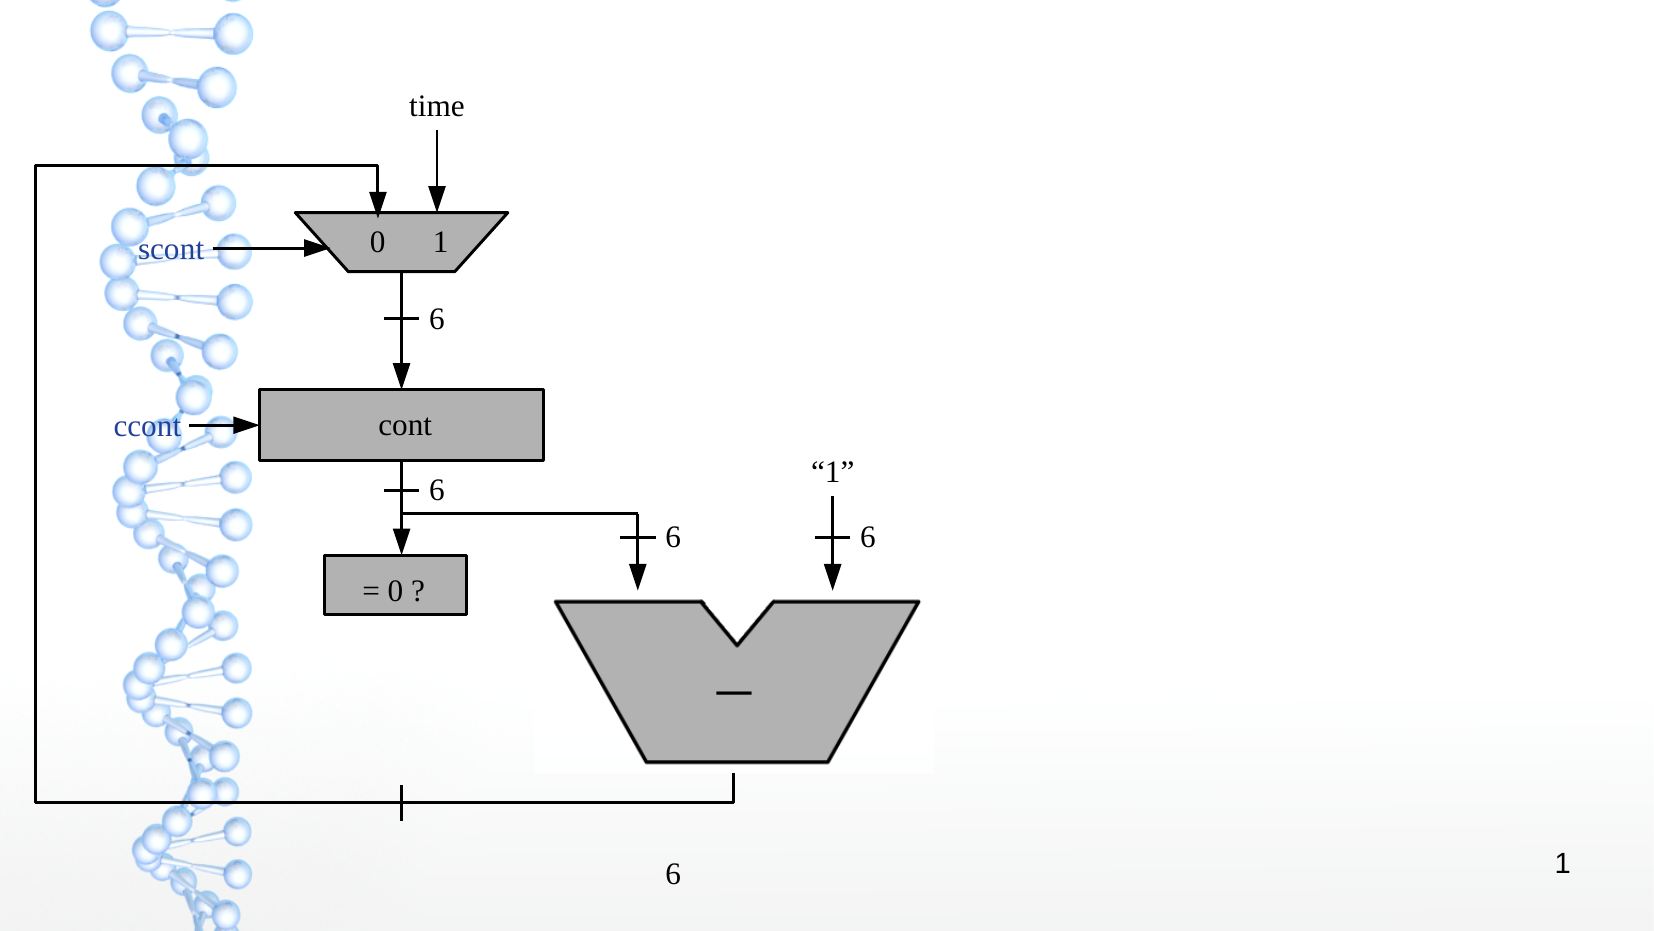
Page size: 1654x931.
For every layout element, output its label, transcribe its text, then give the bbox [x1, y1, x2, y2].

text_box “1” [803, 448, 863, 497]
text_box cont [354, 401, 457, 449]
text_box 6 [838, 513, 898, 562]
text_box 6 [407, 295, 467, 343]
picture [0, 0, 1654, 931]
text_box 6 [643, 513, 703, 562]
text_box [295, 212, 508, 272]
text_box 6 [643, 850, 703, 898]
text_box 0 [354, 218, 402, 266]
text_box ccont [100, 397, 195, 455]
text_box = 0 ? [342, 566, 445, 615]
text_box scont [124, 220, 219, 278]
text_box 6 [407, 466, 467, 514]
text_box time [407, 82, 467, 130]
text_box [324, 555, 467, 615]
text_box 1 [425, 218, 457, 266]
text_box [259, 389, 544, 461]
